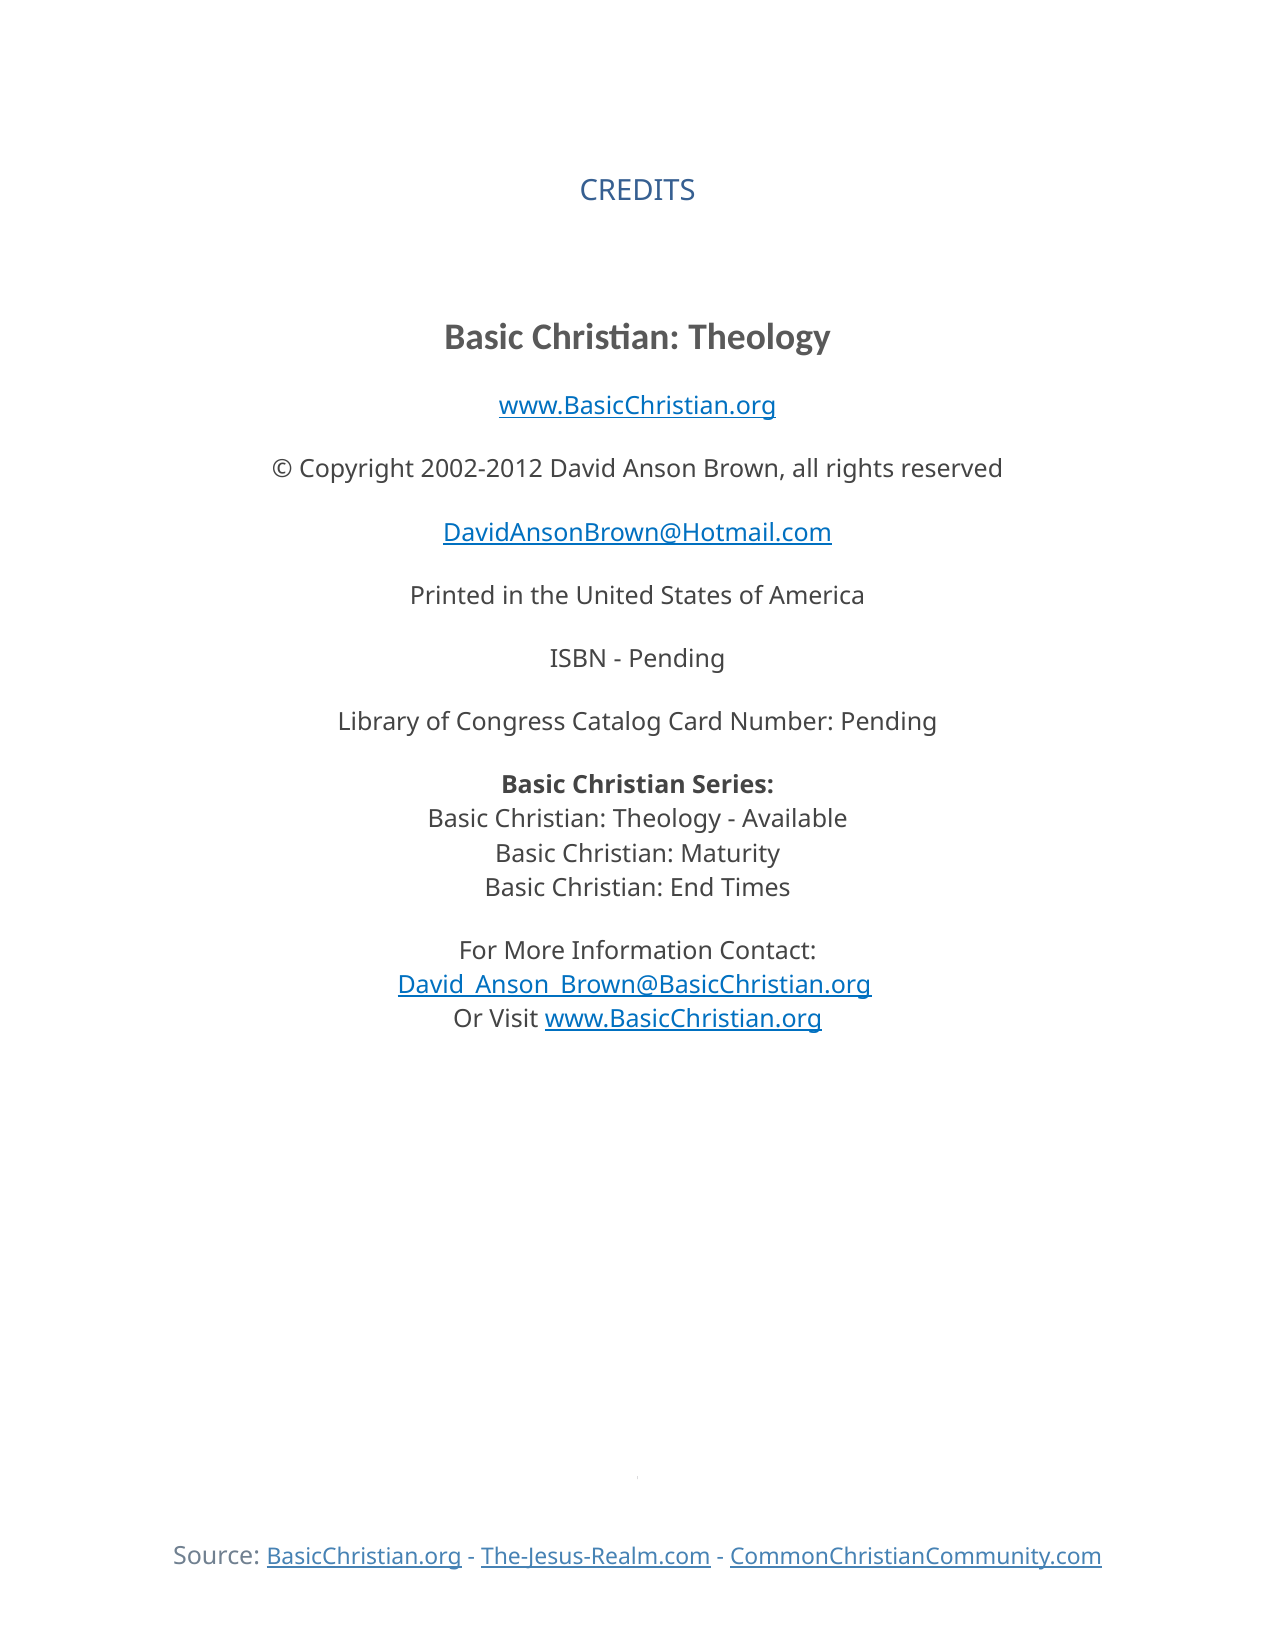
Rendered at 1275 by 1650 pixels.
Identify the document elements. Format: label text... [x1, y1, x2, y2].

text © Copyright 2002-2012 David Anson Brown, all rights reserved [75, 451, 1200, 485]
text Printed in the United States of America [75, 577, 1200, 611]
text DavidAnsonBrown@Hotmail.com [75, 514, 1200, 548]
text Source: BasicChristian.org - The-Jesus-Realm.com - CommonChristianCommunity.com [75, 1538, 1200, 1572]
subtitle Basic Christian: Theology [75, 313, 1200, 358]
text For More Information Contact: David_Anson_Brown@BasicChristian.org Or Visit www.BasicChristian.org [75, 932, 1200, 1035]
text ISBN - Pending [75, 641, 1200, 675]
text Library of Congress Catalog Card Number: Pending [75, 704, 1200, 738]
text www.BasicChristian.org [75, 388, 1200, 422]
text Basic Christian Series: Basic Christian: Theology - Available Basic Christian: Maturity Basic Christian: End Times [75, 767, 1200, 903]
subtitle CREDITS [75, 169, 1200, 208]
